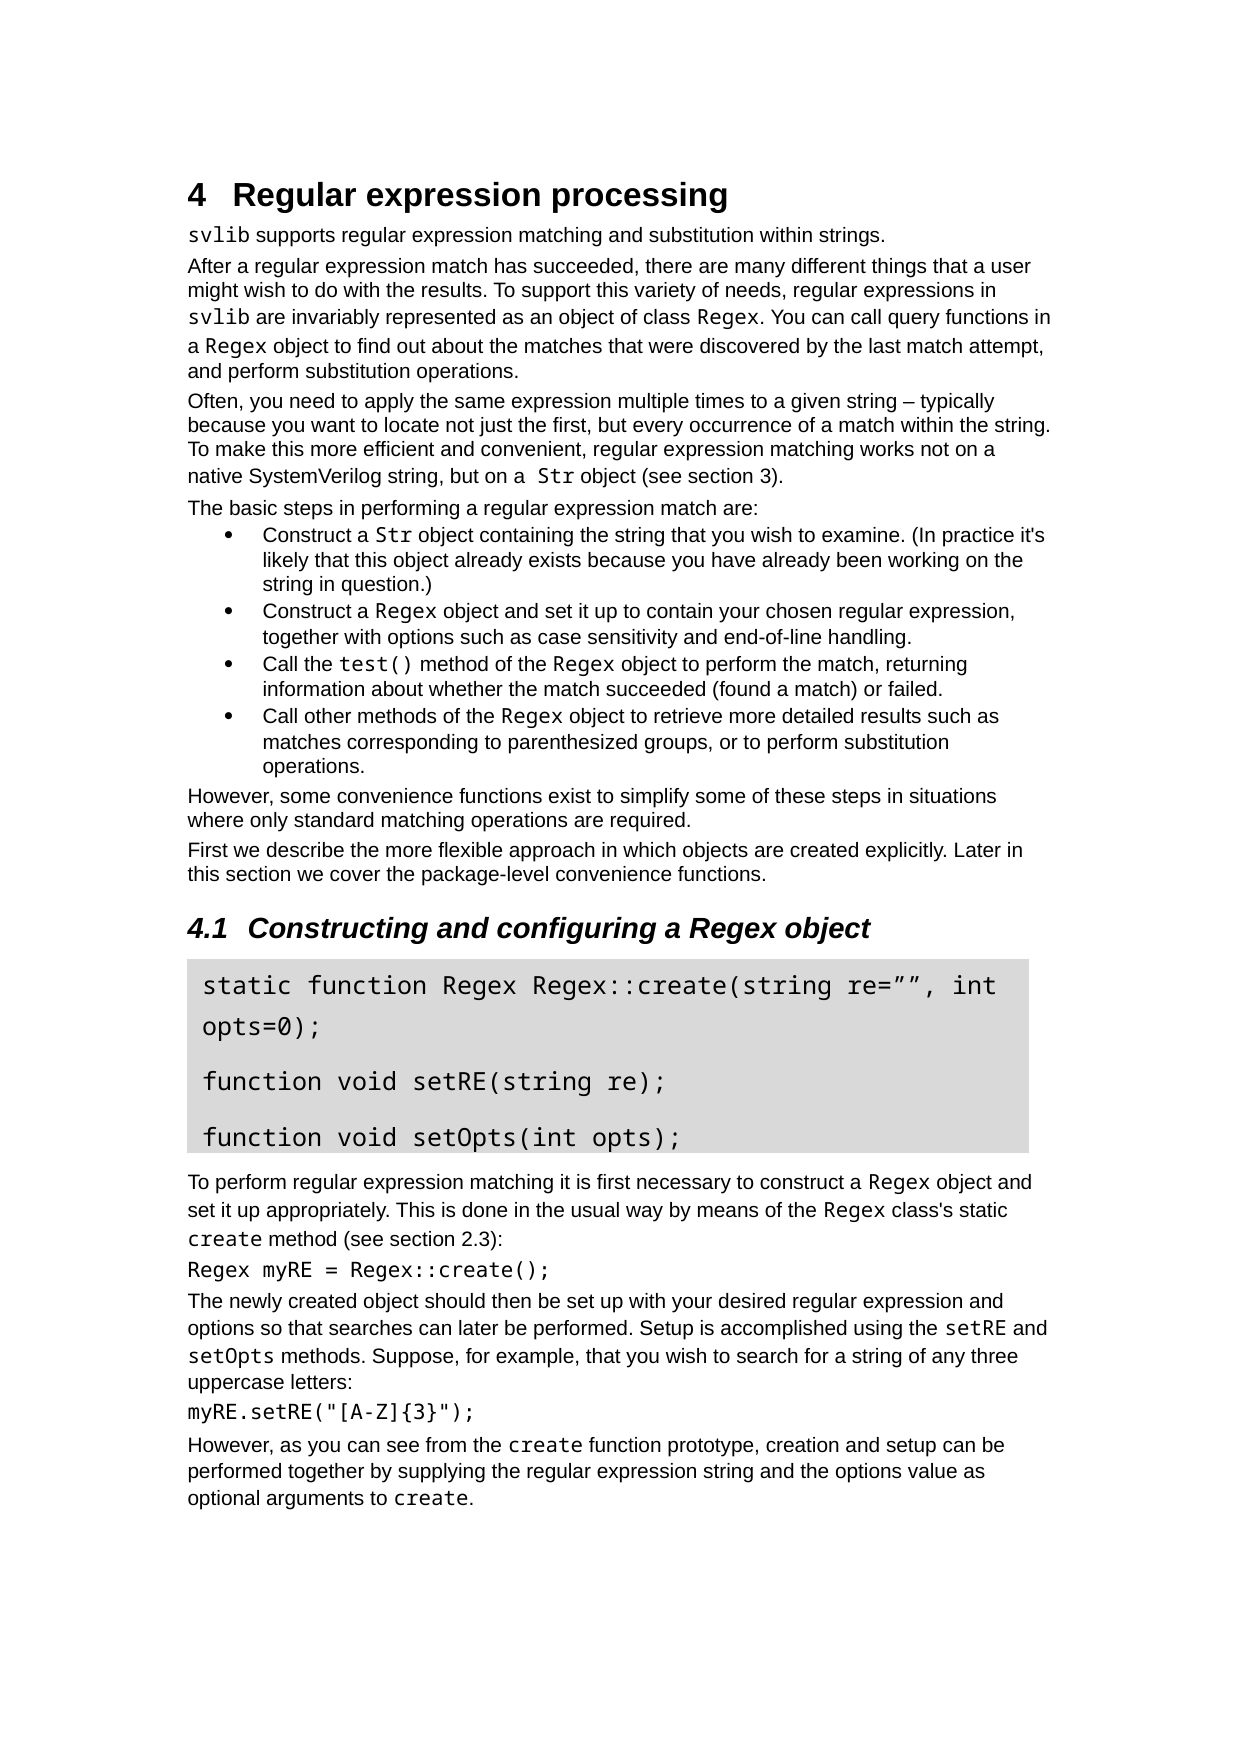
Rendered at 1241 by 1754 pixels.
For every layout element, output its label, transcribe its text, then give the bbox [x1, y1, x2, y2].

list Construct a Regex object and set it up to contain your chosen regular expression, together with options such as case sensitivity and end-of-line handling. [225, 596, 1053, 649]
subtitle Constructing and configuring a Regex object [187, 911, 1053, 944]
text First we describe the more flexible approach in which objects are created explicitly. Later in this section we cover the package-level convenience functions. [187, 838, 1053, 886]
text myRE.setRE("[A-Z]{3}"); [187, 1400, 1053, 1424]
text function void setRE(string re); [194, 1056, 1023, 1098]
text The basic steps in performing a regular expression match are: [187, 496, 1053, 520]
text To perform regular expression matching it is first necessary to construct a Regex object and set it up appropriately. This is done in the usual way by means of the Regex class's static create method (see section 2.3): [187, 1167, 1053, 1252]
text svlib supports regular expression matching and substitution within strings. [187, 220, 1053, 248]
text The newly created object should then be set up with your desired regular expression and options so that searches can later be performed. Setup is accomplished using the setRE and setOpts methods. Suppose, for example, that you wish to search for a string of any three uppercase letters: [187, 1289, 1053, 1394]
text static function Regex Regex::create(string re=””, int opts=0); [194, 965, 1023, 1042]
text function void setOpts(int opts); [194, 1111, 1023, 1153]
text However, some convenience functions exist to simplify some of these steps in situations where only standard matching operations are required. [187, 784, 1053, 832]
list Call other methods of the Regex object to retrieve more detailed results such as matches corresponding to parenthesized groups, or to perform substitution operations. [225, 701, 1053, 777]
list Construct a Str object containing the string that you wish to examine. (In practice it's likely that this object already exists because you have already been working on the string in question.) [225, 520, 1053, 596]
text Regex myRE = Regex::create(); [187, 1258, 1053, 1283]
text However, as you can see from the create function prototype, creation and setup can be performed together by supplying the regular expression string and the options value as optional arguments to create. [187, 1430, 1053, 1511]
text After a regular expression match has succeeded, there are many different things that a user might wish to do with the results. To support this variety of needs, regular expressions in svlib are invariably represented as an object of class Regex. You can call query functions in a Regex object to find out about the matches that were discovered by the last match attempt, and perform substitution operations. [187, 254, 1053, 383]
subtitle Regular expression processing [187, 175, 1053, 213]
text Often, you need to apply the same expression multiple times to a given string – typically because you want to locate not just the first, but every occurrence of a match within the string. To make this more efficient and convenient, regular expression matching works not on a native SystemVerilog string, but on a Str object (see section 3). [187, 389, 1053, 490]
list Call the test() method of the Regex object to perform the match, returning information about whether the match succeeded (found a match) or failed. [225, 649, 1053, 701]
